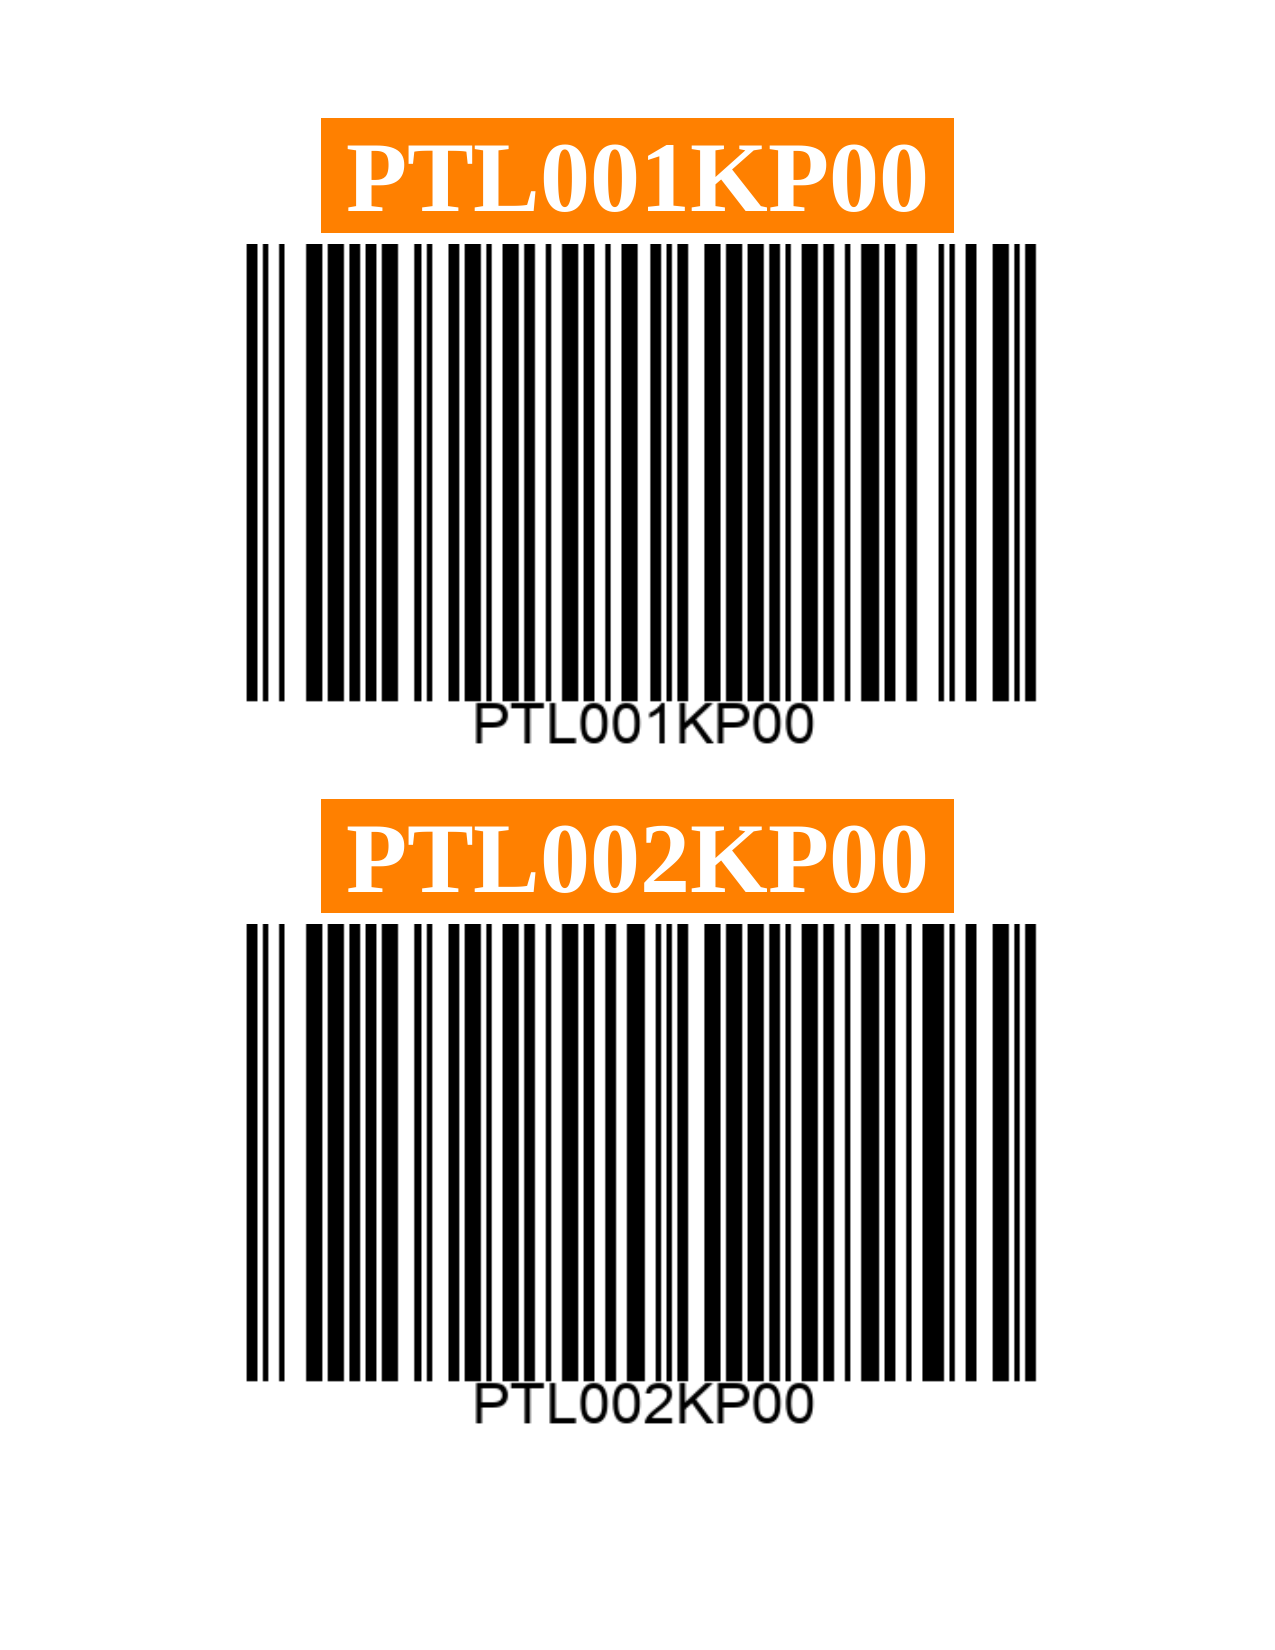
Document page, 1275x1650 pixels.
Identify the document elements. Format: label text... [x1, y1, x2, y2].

picture [193, 244, 1094, 770]
text PTL002KP00 [118, 798, 1157, 913]
text PTL001KP00 [118, 118, 1157, 233]
picture [193, 924, 1093, 1450]
